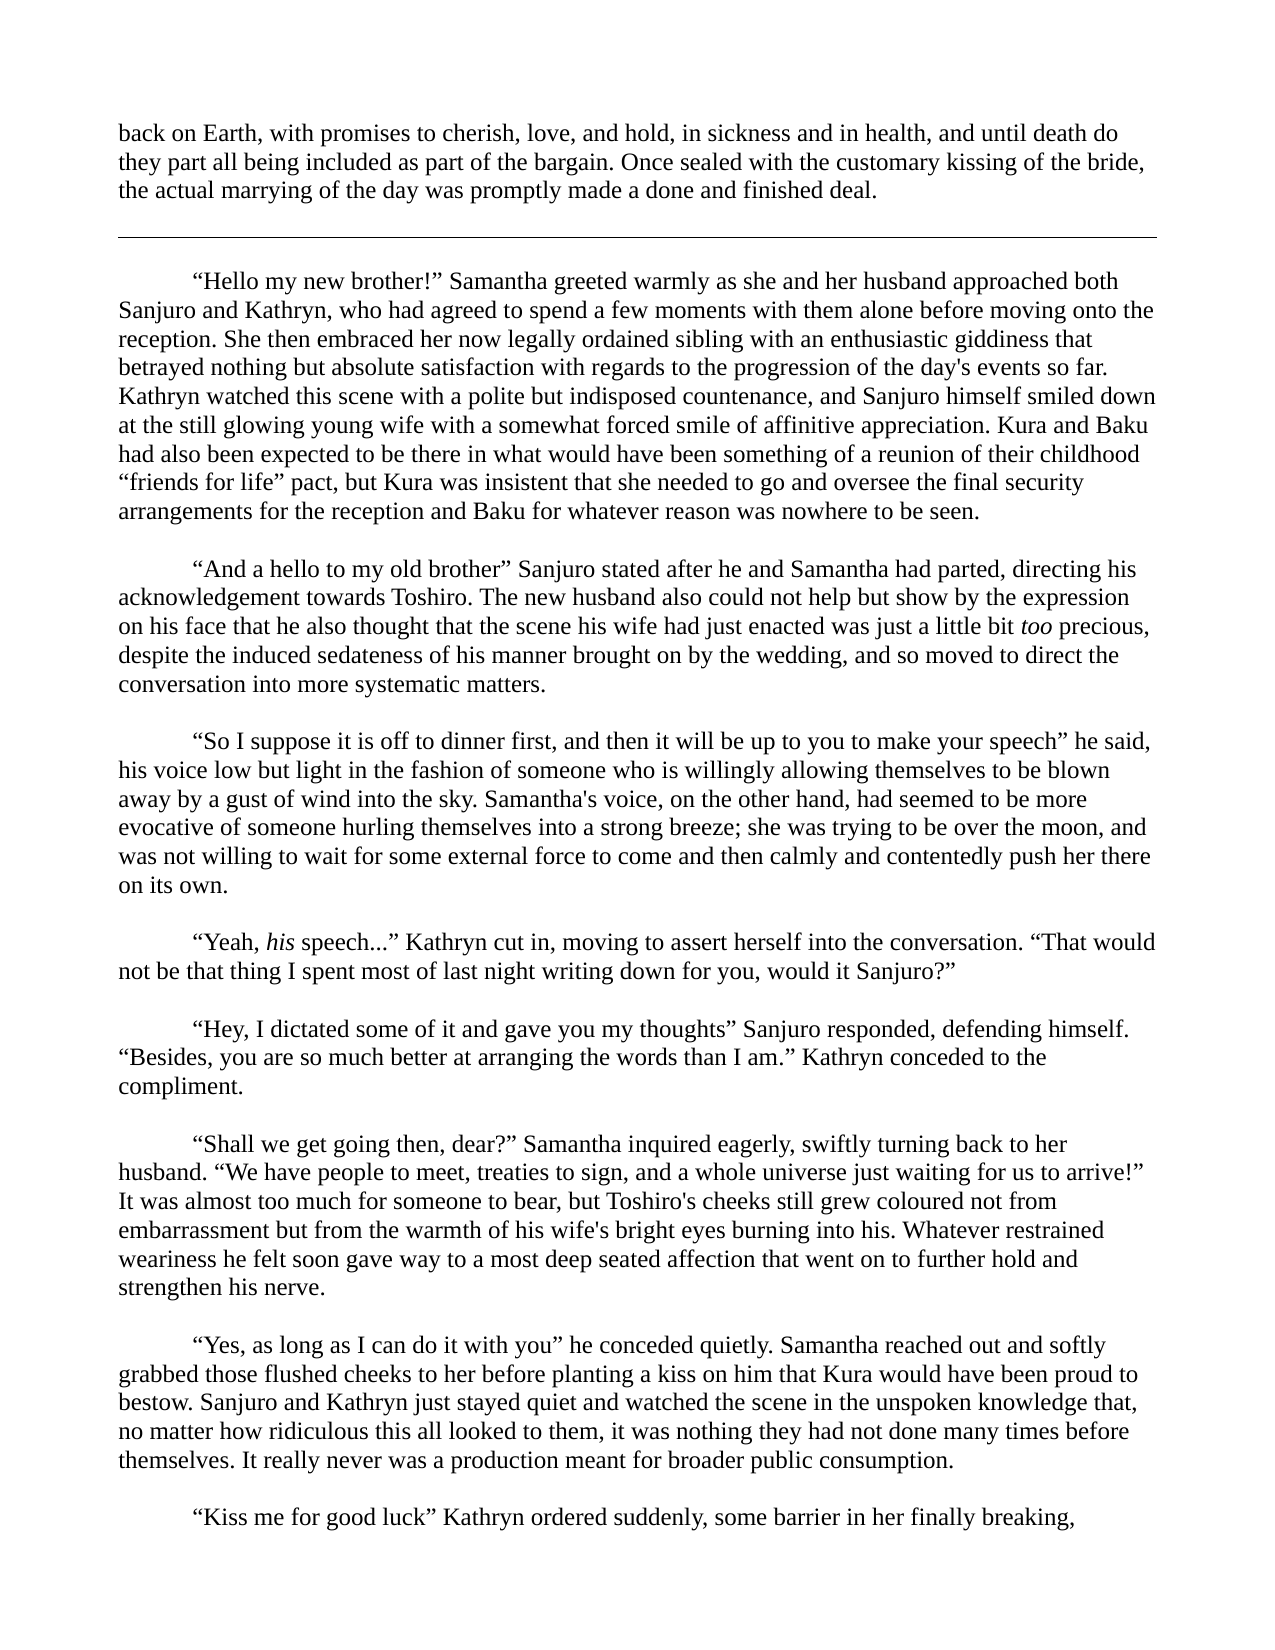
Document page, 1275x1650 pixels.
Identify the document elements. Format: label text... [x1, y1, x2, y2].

text “Shall we get going then, dear?” Samantha inquired eagerly, swiftly turning back to her husband. “We have people to meet, treaties to sign, and a whole universe just waiting for us to arrive!” It was almost too much for someone to bear, but Toshiro's cheeks still grew coloured not from embarrassment but from the warmth of his wife's bright eyes burning into his. Whatever restrained weariness he felt soon gave way to a most deep seated affection that went on to further hold and strengthen his nerve. [118, 1129, 1157, 1301]
text “Hello my new brother!” Samantha greeted warmly as she and her husband approached both Sanjuro and Kathryn, who had agreed to spend a few moments with them alone before moving onto the reception. She then embraced her now legally ordained sibling with an enthusiastic giddiness that betrayed nothing but absolute satisfaction with regards to the progression of the day's events so far. Kathryn watched this scene with a polite but indisposed countenance, and Sanjuro himself smiled down at the still glowing young wife with a somewhat forced smile of affinitive appreciation. Kura and Baku had also been expected to be there in what would have been something of a reunion of their childhood “friends for life” pact, but Kura was insistent that she needed to go and oversee the final security arrangements for the reception and Baku for whatever reason was nowhere to be seen. [118, 266, 1157, 525]
text “Kiss me for good luck” Kathryn ordered suddenly, some barrier in her finally breaking, [118, 1502, 1157, 1531]
text back on Earth, with promises to cherish, love, and hold, in sickness and in health, and until death do they part all being included as part of the bargain. Once sealed with the customary kissing of the bride, the actual marrying of the day was promptly made a done and finished deal. [118, 118, 1157, 204]
text “And a hello to my old brother” Sanjuro stated after he and Samantha had parted, directing his acknowledgement towards Toshiro. The new husband also could not help but show by the expression on his face that he also thought that the scene his wife had just enacted was just a little bit too precious, despite the induced sedateness of his manner brought on by the wedding, and so moved to direct the conversation into more systematic matters. [118, 554, 1157, 697]
text “Yes, as long as I can do it with you” he conceded quietly. Samantha reached out and softly grabbed those flushed cheeks to her before planting a kiss on him that Kura would have been proud to bestow. Sanjuro and Kathryn just stayed quiet and watched the scene in the unspoken knowledge that, no matter how ridiculous this all looked to them, it was nothing they had not done many times before themselves. It really never was a production meant for broader public consumption. [118, 1330, 1157, 1474]
text “Hey, I dictated some of it and gave you my thoughts” Sanjuro responded, defending himself. “Besides, you are so much better at arranging the words than I am.” Kathryn conceded to the compliment. [118, 1014, 1157, 1100]
text “Yeah, his speech...” Kathryn cut in, moving to assert herself into the conversation. “That would not be that thing I spent most of last night writing down for you, would it Sanjuro?” [118, 927, 1157, 985]
text “So I suppose it is off to dinner first, and then it will be up to you to make your speech” he said, his voice low but light in the fashion of someone who is willingly allowing themselves to be blown away by a gust of wind into the sky. Samantha's voice, on the other hand, had seemed to be more evocative of someone hurling themselves into a strong breeze; she was trying to be over the moon, and was not willing to wait for some external force to come and then calmly and contentedly push her there on its own. [118, 726, 1157, 899]
